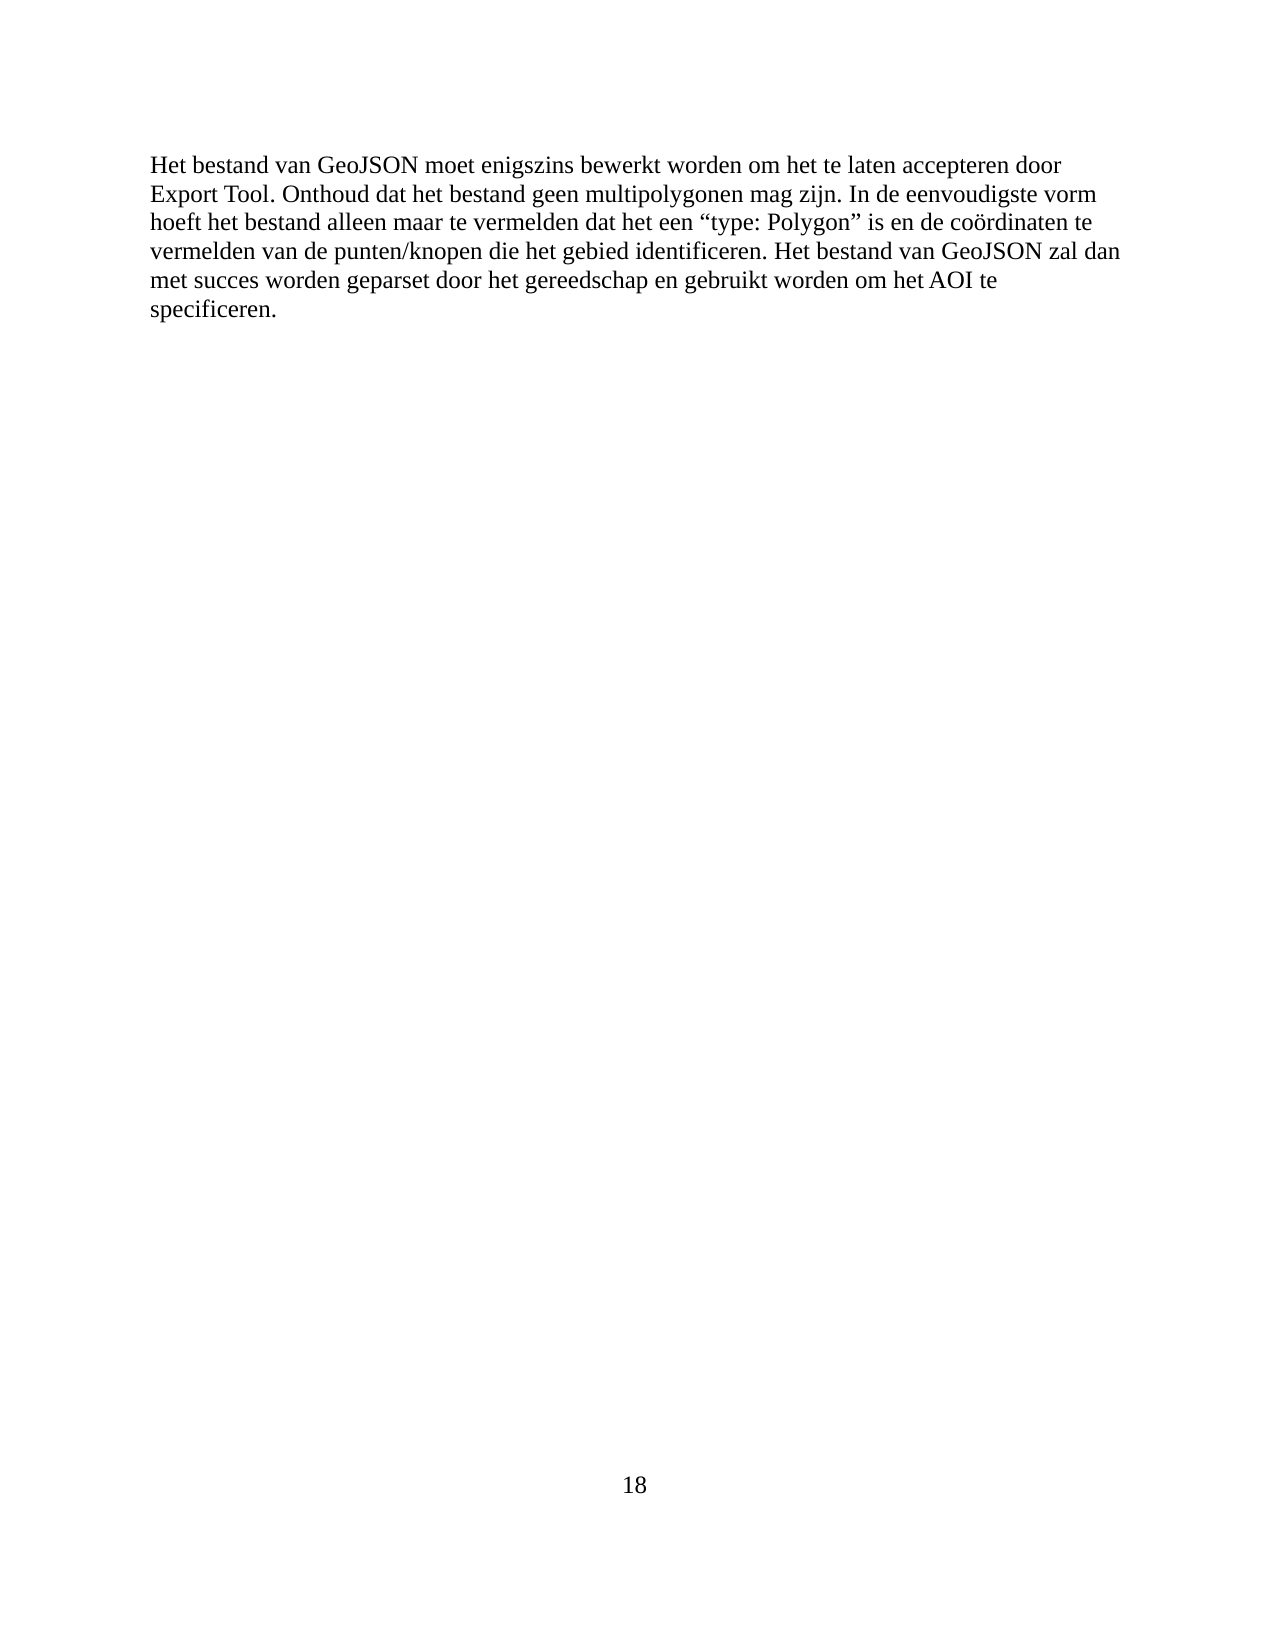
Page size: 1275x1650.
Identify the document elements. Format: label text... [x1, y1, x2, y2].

text Het bestand van GeoJSON moet enigszins bewerkt worden om het te laten accepteren door Export Tool. Onthoud dat het bestand geen multipolygonen mag zijn. In de eenvoudigste vorm hoeft het bestand alleen maar te vermelden dat het een “type: Polygon” is en de coördinaten te vermelden van de punten/knopen die het gebied identificeren. Het bestand van GeoJSON zal dan met succes worden geparset door het gereedschap en gebruikt worden om het AOI te specificeren. [150, 150, 1125, 322]
